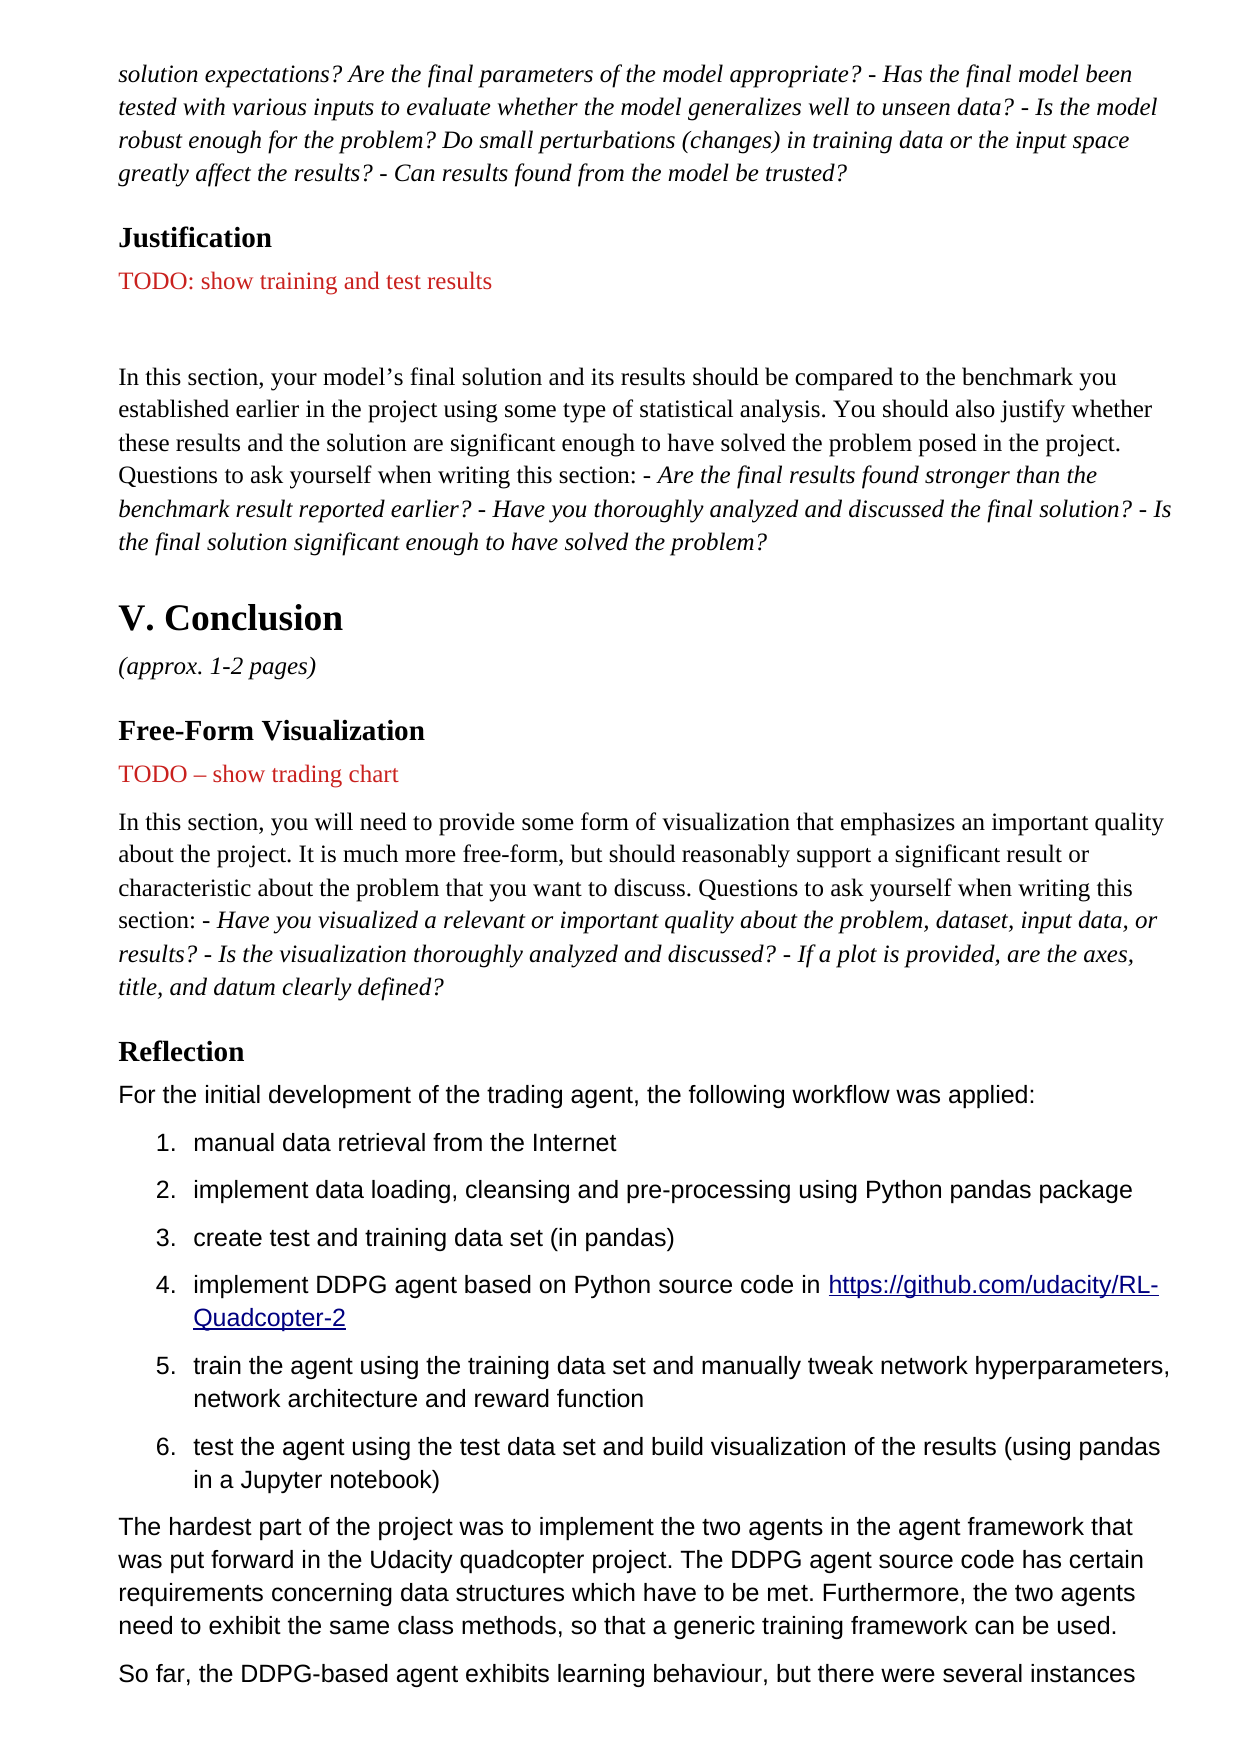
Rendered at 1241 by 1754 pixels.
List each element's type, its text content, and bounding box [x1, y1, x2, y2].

text The hardest part of the project was to implement the two agents in the agent framework that was put forward in the Udacity quadcopter project. The DDPG agent source code has certain requirements concerning data structures which have to be met. Furthermore, the two agents need to exhibit the same class methods, so that a generic training framework can be used. [118, 1512, 1181, 1640]
text TODO – show trading chart [118, 759, 1181, 788]
list test the agent using the test data set and build visualization of the results (using pandas in a Jupyter notebook) [156, 1432, 1181, 1493]
subtitle Reflection [118, 1034, 1181, 1067]
subtitle Justification [118, 220, 1181, 254]
list manual data retrieval from the Internet [156, 1127, 1181, 1156]
text So far, the DDPG-based agent exhibits learning behaviour, but there were several instances [118, 1659, 1181, 1688]
subtitle Free-Form Visualization [118, 713, 1181, 746]
subtitle V. Conclusion [118, 595, 1181, 638]
text In this section, you will need to provide some form of visualization that emphasizes an important quality about the project. It is much more free-form, but should reasonably support a significant result or characteristic about the problem that you want to discuss. Questions to ask yourself when writing this section: - Have you visualized a relevant or important quality about the problem, dataset, input data, or results? - Is the visualization thoroughly analyzed and discussed? - If a plot is provided, are the axes, title, and datum clearly defined? [118, 807, 1181, 1000]
text TODO: show training and test results [118, 266, 1181, 295]
text solution expectations? Are the final parameters of the model appropriate? - Has the final model been tested with various inputs to evaluate whether the model generalizes well to unseen data? - Is the model robust enough for the problem? Do small perturbations (changes) in training data or the input space greatly affect the results? - Can results found from the model be trusted? [118, 59, 1181, 187]
text In this section, your model’s final solution and its results should be compared to the benchmark you established earlier in the project using some type of statistical analysis. You should also justify whether these results and the solution are significant enough to have solved the problem posed in the project. Questions to ask yourself when writing this section: - Are the final results found stronger than the benchmark result reported earlier? - Have you thoroughly analyzed and discussed the final solution? - Is the final solution significant enough to have solved the problem? [118, 362, 1181, 555]
list implement DDPG agent based on Python source code in https://github.com/udacity/RL-Quadcopter-2 [156, 1270, 1181, 1332]
list implement data loading, cleansing and pre-processing using Python pandas package [156, 1175, 1181, 1204]
list train the agent using the training data set and manually tweak network hyperparameters, network architecture and reward function [156, 1351, 1181, 1413]
text For the initial development of the trading agent, the following workflow was applied: [118, 1080, 1181, 1109]
list create test and training data set (in pandas) [156, 1223, 1181, 1251]
text (approx. 1-2 pages) [118, 651, 1181, 679]
